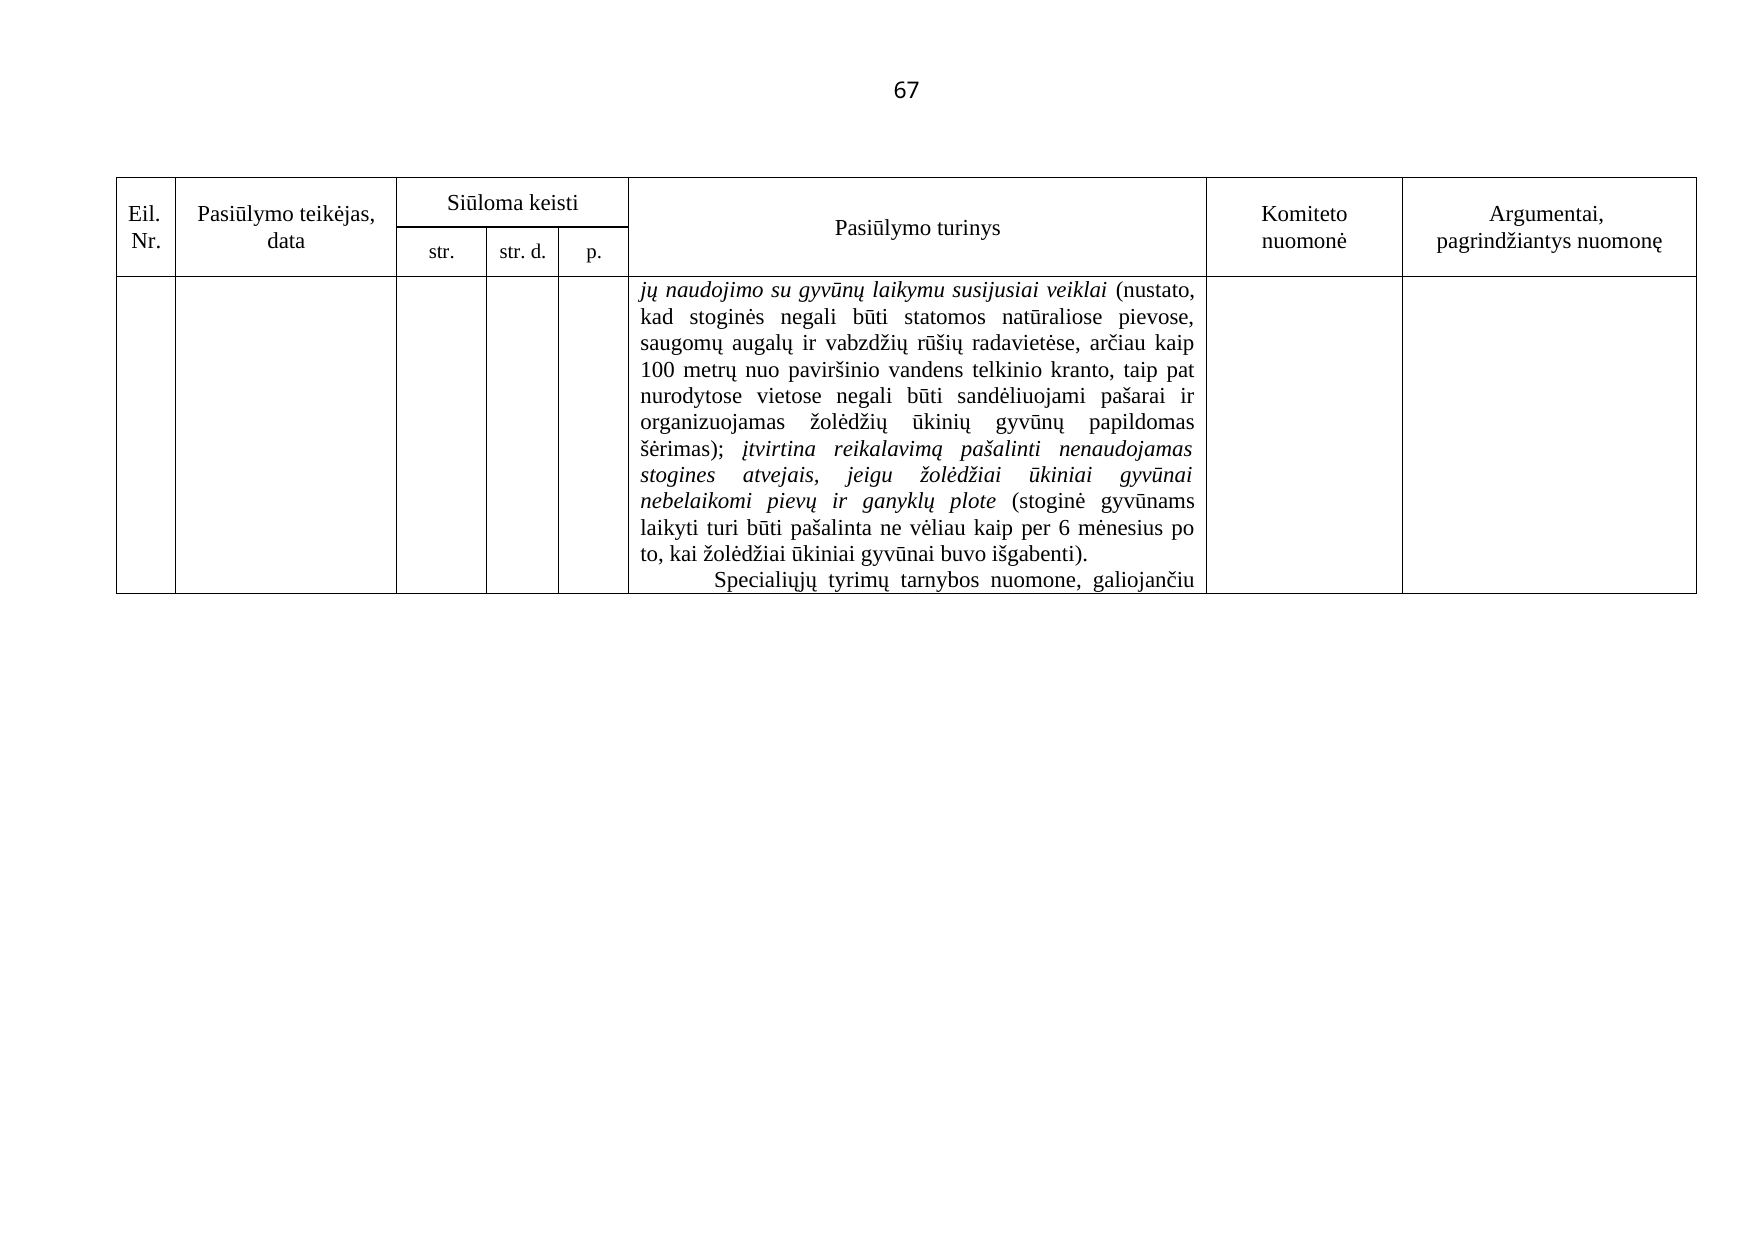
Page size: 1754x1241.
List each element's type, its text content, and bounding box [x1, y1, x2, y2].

table_header Pasiūlymo turinys [629, 178, 1206, 276]
table_cell [1403, 277, 1696, 593]
table_header Argumentai, pagrindžiantys nuomonę [1403, 178, 1696, 276]
table_header Eil. Nr. [117, 178, 175, 276]
table_cell [1207, 277, 1402, 593]
table_cell str. [397, 228, 486, 276]
table_cell jų naudojimo su gyvūnų laikymu susijusiai veiklai (nustato, kad stoginės negali būti statomos natūraliose pievose, saugomų augalų ir vabzdžių rūšių radavietėse, arčiau kaip 100 metrų nuo paviršinio vandens telkinio kranto, taip pat nurodytose vietose negali būti sandėliuojami pašarai ir organizuojamas žolėdžių ūkinių gyvūnų papildomas šėrimas); įtvirtina reikalavimą pašalinti nenaudojamas stogines atvejais, jeigu žolėdžiai ūkiniai gyvūnai nebelaikomi pievų ir ganyklų plote (stoginė gyvūnams laikyti turi būti pašalinta ne vėliau kaip per 6 mėnesius po to, kai žolėdžiai ūkiniai gyvūnai buvo išgabenti). Specialiųjų tyrimų tarnybos nuomone, galiojančiu [629, 277, 1206, 593]
table_cell [487, 277, 558, 593]
table_cell p. [559, 228, 628, 276]
table_header Komiteto nuomonė [1207, 178, 1402, 276]
table_cell str. d. [487, 228, 558, 276]
table_cell [176, 277, 396, 593]
table_header Siūloma keisti [397, 178, 628, 226]
table_header Pasiūlymo teikėjas, data [176, 178, 396, 276]
table_cell [397, 277, 486, 593]
table_cell [117, 277, 175, 593]
table_cell [559, 277, 628, 593]
